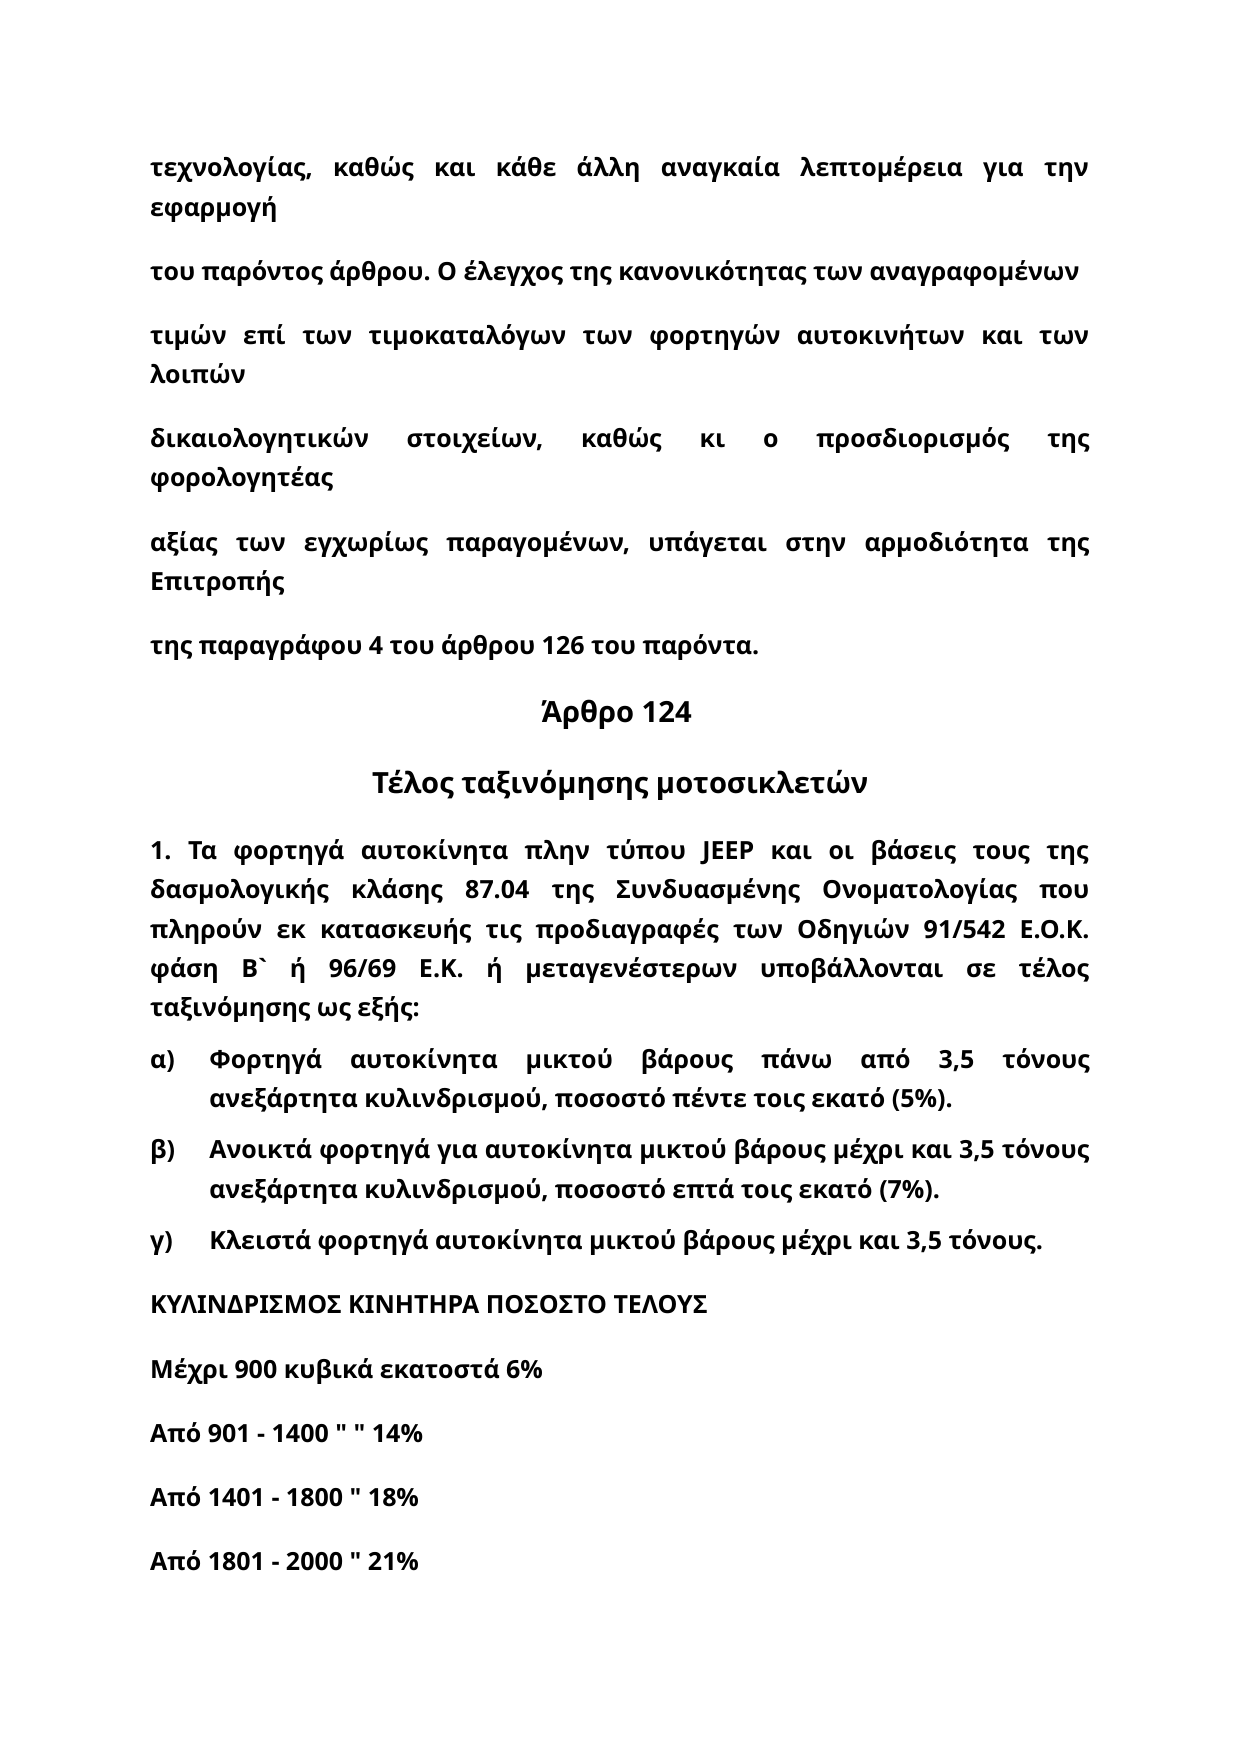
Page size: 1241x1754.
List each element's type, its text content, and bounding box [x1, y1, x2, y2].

text τιμών επί των τιμοκαταλόγων των φορτηγών αυτοκινήτων και των λοιπών [150, 317, 1090, 391]
text Από 1801 - 2000 " 21% [150, 1544, 1090, 1578]
subtitle Τέλος ταξινόμησης μοτοσικλετών [150, 762, 1090, 802]
list β) Ανοικτά φορτηγά για αυτοκίνητα μικτού βάρους μέχρι και 3,5 τόνους ανεξάρτητα κυλινδρισμού, ποσοστό επτά τοις εκατό (7%). [150, 1132, 1090, 1205]
text Μέχρι 900 κυβικά εκατοστά 6% [150, 1351, 1090, 1385]
text αξίας των εγχωρίως παραγομένων, υπάγεται στην αρμοδιότητα της Επιτροπής [150, 524, 1090, 597]
text 1. Τα φορτηγά αυτοκίνητα πλην τύπου JEEP και οι βάσεις τους της δασμολογικής κλάσης 87.04 της Συνδυασμένης Ονοματολογίας που πληρούν εκ κατασκευής τις προδιαγραφές των Οδηγιών 91/542 Ε.Ο.Κ. φάση Β` ή 96/69 Ε.Κ. ή μεταγενέστερων υποβάλλονται σε τέλος ταξινόμησης ως εξής: [150, 833, 1090, 1024]
text του παρόντος άρθρου. Ο έλεγχος της κανονικότητας των αναγραφομένων [150, 253, 1090, 287]
text της παραγράφου 4 του άρθρου 126 του παρόντα. [150, 627, 1090, 662]
list α) Φορτηγά αυτοκίνητα μικτού βάρους πάνω από 3,5 τόνους ανεξάρτητα κυλινδρισμού, ποσοστό πέντε τοις εκατό (5%). [150, 1041, 1090, 1114]
text Από 1401 - 1800 " 18% [150, 1479, 1090, 1514]
text Από 901 - 1400 " " 14% [150, 1415, 1090, 1449]
text ΚΥΛΙΝΔΡΙΣΜΟΣ ΚΙΝΗΤΗΡΑ ΠΟΣΟΣΤΟ ΤΕΛΟΥΣ [150, 1287, 1090, 1321]
subtitle Άρθρο 124 [150, 692, 1090, 731]
list γ) Κλειστά φορτηγά αυτοκίνητα μικτού βάρους μέχρι και 3,5 τόνους. [150, 1223, 1090, 1257]
text τεχνολογίας, καθώς και κάθε άλλη αναγκαία λεπτομέρεια για την εφαρμογή [150, 150, 1090, 223]
text δικαιολογητικών στοιχείων, καθώς κι ο προσδιορισμός της φορολογητέας [150, 421, 1090, 494]
